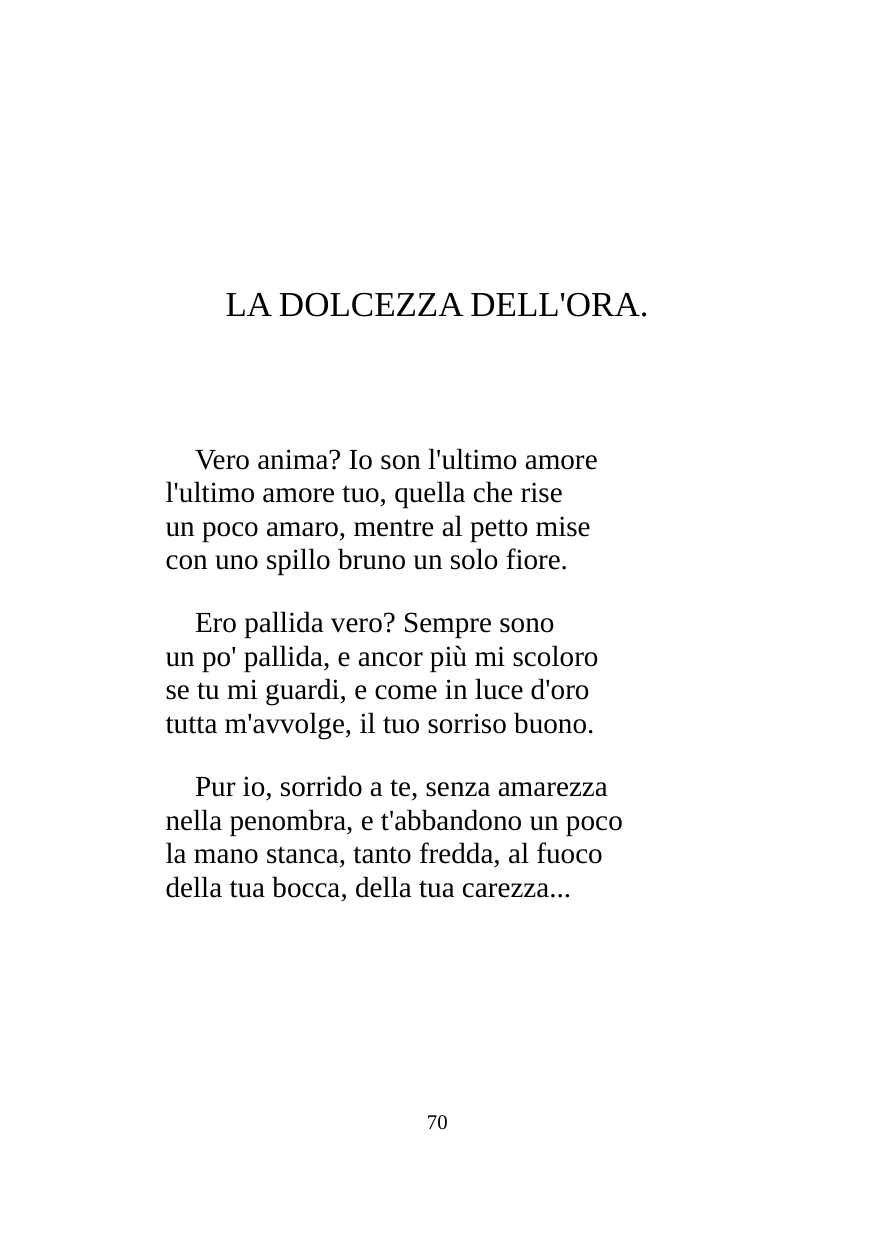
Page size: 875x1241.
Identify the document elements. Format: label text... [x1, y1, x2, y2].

text Pur io, sorrido a te, senza amarezza nella penombra, e t'abbandono un poco la mano stanca, tanto fredda, al fuoco della tua bocca, della tua carezza... [165, 769, 768, 903]
subtitle LA DOLCEZZA DELL'ORA. [106, 283, 768, 324]
text Ero pallida vero? Sempre sono un po' pallida, e ancor più mi scoloro se tu mi guardi, e come in luce d'oro tutta m'avvolge, il tuo sorriso buono. [165, 605, 768, 739]
text Vero anima? Io son l'ultimo amore l'ultimo amore tuo, quella che rise un poco amaro, mentre al petto mise con uno spillo bruno un solo fiore. [165, 442, 768, 576]
